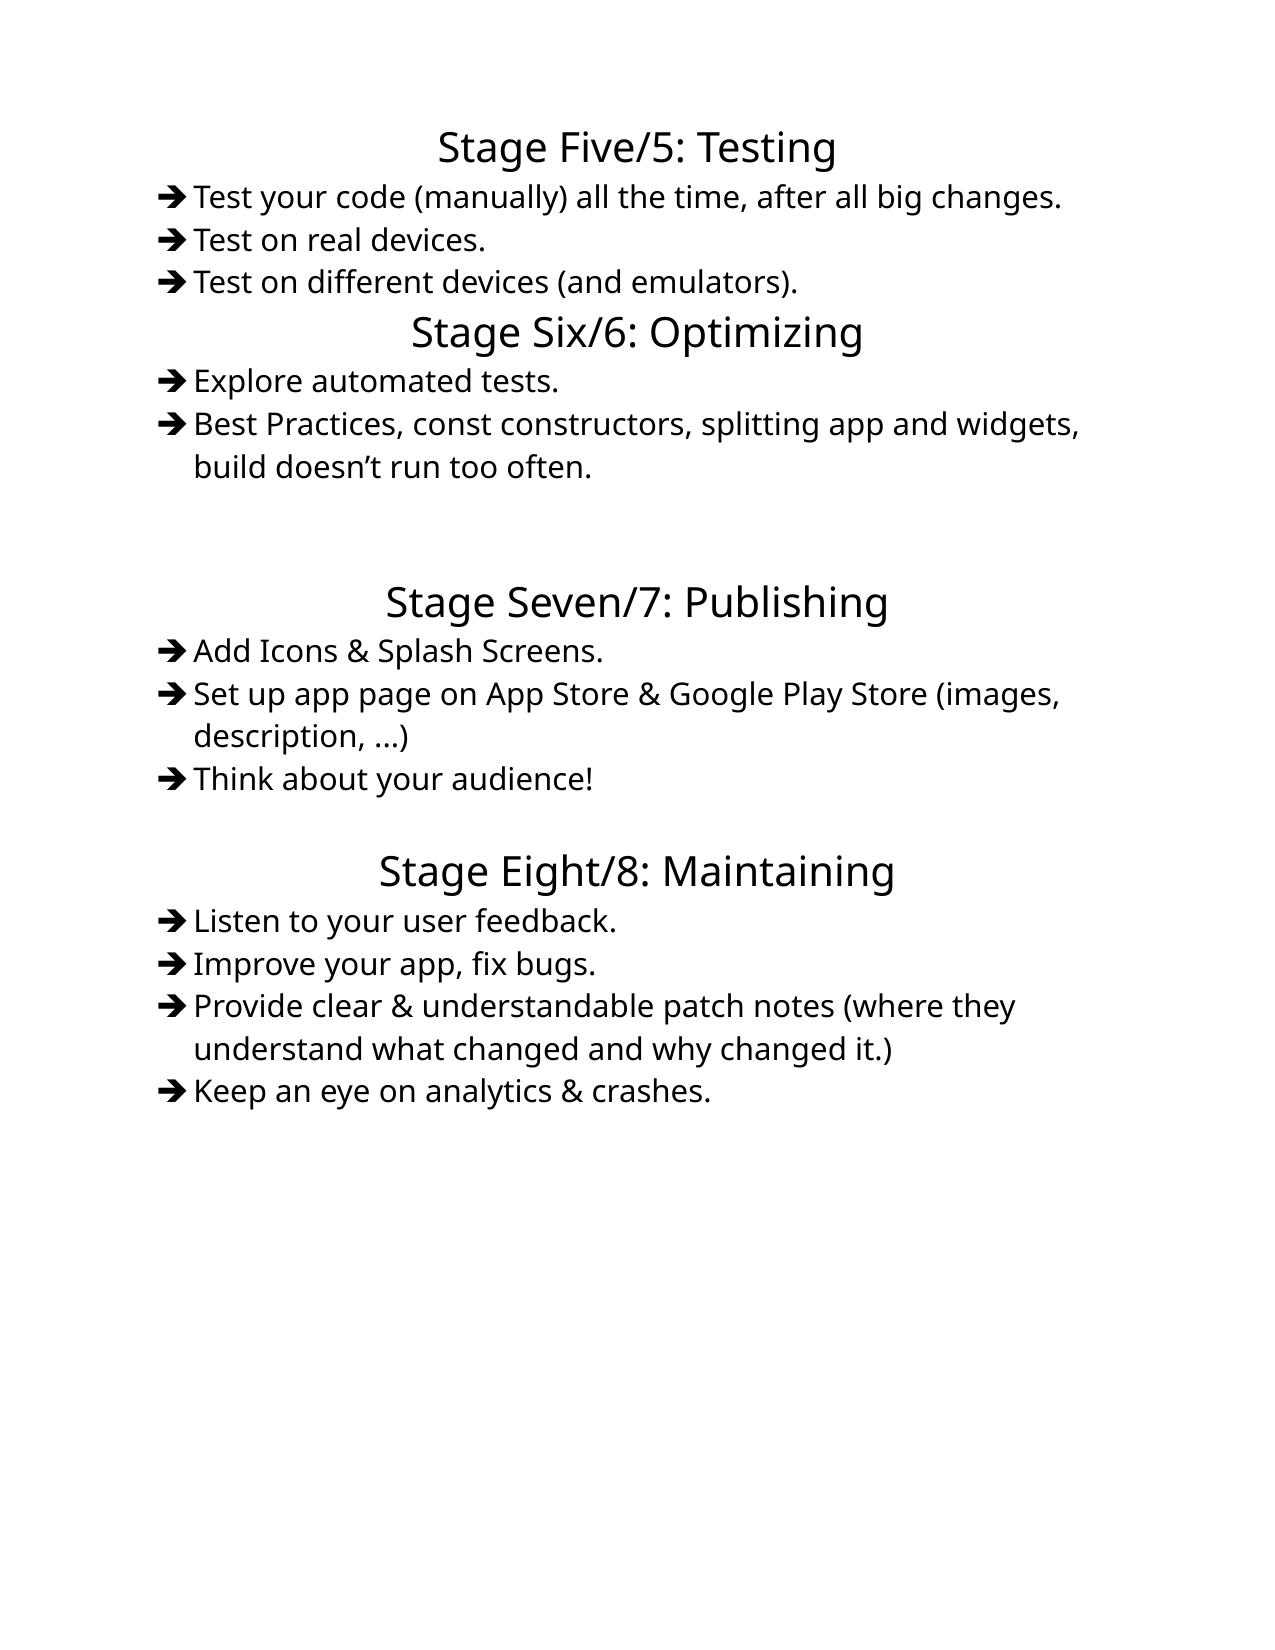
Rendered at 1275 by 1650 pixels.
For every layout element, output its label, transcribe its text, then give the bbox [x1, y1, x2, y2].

list Keep an eye on analytics & crashes. [156, 1069, 1157, 1112]
list Add Icons & Splash Screens. [156, 629, 1157, 672]
text Stage Eight/8: Maintaining [118, 842, 1157, 899]
list Listen to your user feedback. [156, 899, 1157, 942]
list Test on real devices. [156, 217, 1157, 260]
text Stage Five/5: Testing [118, 118, 1157, 175]
list Test your code (manually) all the time, after all big changes. [156, 175, 1157, 217]
list Set up app page on App Store & Google Play Store (images, description, ...) [156, 672, 1157, 757]
list Test on different devices (and emulators). [156, 260, 1157, 303]
list Explore automated tests. [156, 359, 1157, 402]
text Stage Seven/7: Publishing [118, 572, 1157, 629]
text Stage Six/6: Optimizing [118, 303, 1157, 359]
list Improve your app, fix bugs. [156, 942, 1157, 984]
list Think about your audience! [156, 757, 1157, 800]
list Provide clear & understandable patch notes (where they understand what changed and why changed it.) [156, 984, 1157, 1069]
list Best Practices, const constructors, splitting app and widgets, build doesn’t run too often. [156, 402, 1157, 487]
